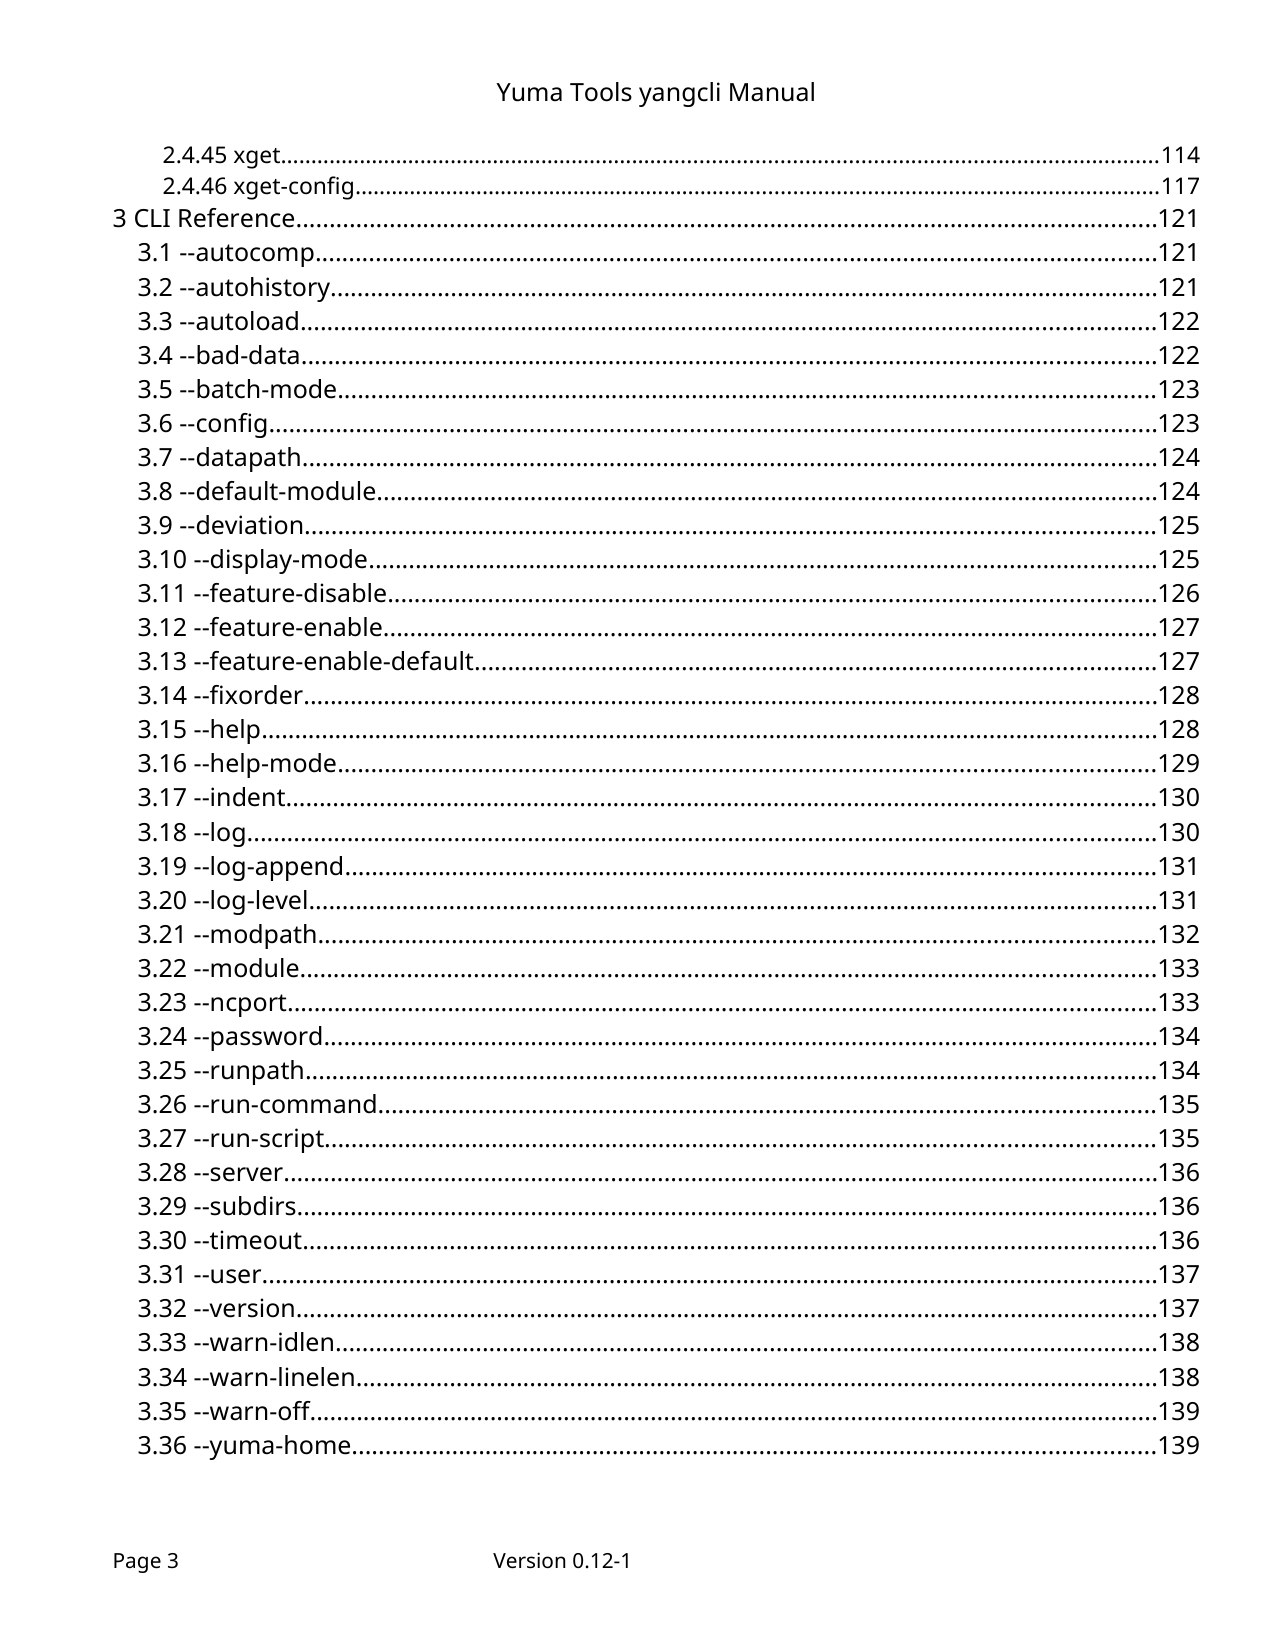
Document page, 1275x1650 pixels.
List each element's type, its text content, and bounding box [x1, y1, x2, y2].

text 3.17 --indent 130 [137, 780, 1200, 814]
text 3.7 --datapath 124 [137, 439, 1200, 473]
text 3 CLI Reference 121 [112, 201, 1200, 235]
text 3.14 --fixorder 128 [137, 678, 1200, 712]
text 3.27 --run-script 135 [137, 1121, 1200, 1155]
text 3.28 --server 136 [137, 1155, 1200, 1189]
text 3.26 --run-command 135 [137, 1087, 1200, 1121]
text 3.21 --modpath 132 [137, 916, 1200, 950]
text 3.11 --feature-disable 126 [137, 576, 1200, 610]
text 3.23 --ncport 133 [137, 984, 1200, 1018]
text 3.12 --feature-enable 127 [137, 610, 1200, 644]
text 3.18 --log 130 [137, 814, 1200, 848]
text 3.25 --runpath 134 [137, 1053, 1200, 1087]
text 3.29 --subdirs 136 [137, 1189, 1200, 1223]
text 3.2 --autohistory 121 [137, 269, 1200, 303]
text 3.34 --warn-linelen 138 [137, 1359, 1200, 1393]
text 3.32 --version 137 [137, 1291, 1200, 1325]
text 2.4.46 xget-config 117 [162, 170, 1200, 201]
text 3.33 --warn-idlen 138 [137, 1325, 1200, 1359]
text 3.22 --module 133 [137, 950, 1200, 984]
text 3.4 --bad-data 122 [137, 337, 1200, 371]
text 3.8 --default-module 124 [137, 473, 1200, 508]
text 3.5 --batch-mode 123 [137, 371, 1200, 405]
text 3.31 --user 137 [137, 1257, 1200, 1291]
text 3.19 --log-append 131 [137, 848, 1200, 882]
text 3.35 --warn-off 139 [137, 1393, 1200, 1427]
text 3.6 --config 123 [137, 405, 1200, 439]
text 3.36 --yuma-home 139 [137, 1427, 1200, 1461]
text 3.13 --feature-enable-default 127 [137, 644, 1200, 678]
text 2.4.45 xget 114 [162, 138, 1200, 170]
text 3.3 --autoload 122 [137, 303, 1200, 337]
text 3.1 --autocomp 121 [137, 235, 1200, 269]
text 3.15 --help 128 [137, 712, 1200, 746]
text 3.30 --timeout 136 [137, 1223, 1200, 1257]
text 3.24 --password 134 [137, 1018, 1200, 1053]
text 3.10 --display-mode 125 [137, 542, 1200, 576]
text 3.16 --help-mode 129 [137, 746, 1200, 780]
text 3.20 --log-level 131 [137, 882, 1200, 916]
text 3.9 --deviation 125 [137, 508, 1200, 542]
